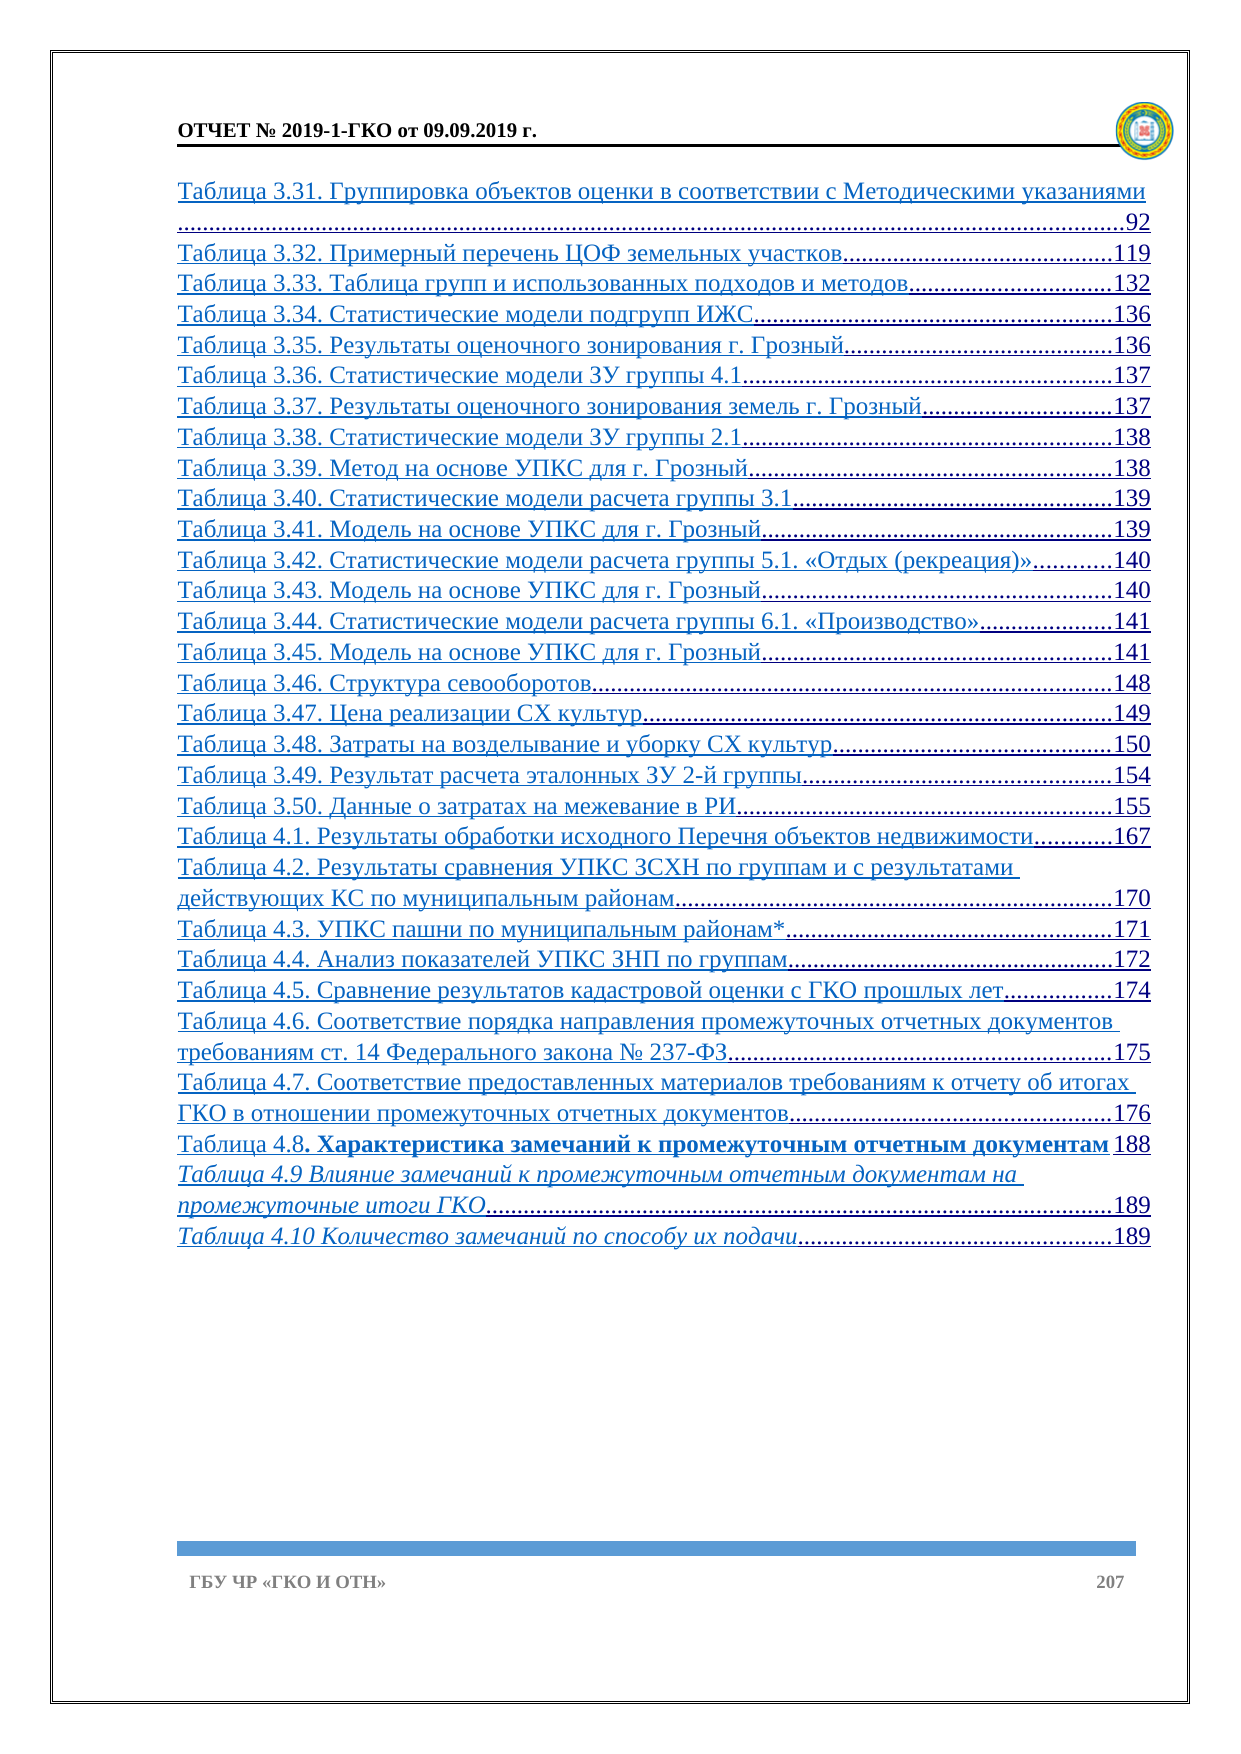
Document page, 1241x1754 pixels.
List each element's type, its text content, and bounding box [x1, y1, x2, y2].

text Таблица 3.43. Модель на основе УПКС для г. Грозный 140 [177, 576, 1152, 604]
text Таблица 3.47. Цена реализации СХ культур 149 [177, 698, 1152, 727]
text Таблица 3.48. Затраты на возделывание и уборку СХ культур 150 [177, 729, 1152, 758]
text Таблица 3.39. Метод на основе УПКС для г. Грозный 138 [177, 453, 1152, 481]
text Таблица 4.6. Соответствие порядка направления промежуточных отчетных документов требованиям ст. 14 Федерального закона № 237-ФЗ 175 [177, 1006, 1152, 1065]
text Таблица 3.49. Результат расчета эталонных ЗУ 2-й группы 154 [177, 760, 1152, 789]
text Таблица 3.31. Группировка объектов оценки в соответствии с Методическими указаниями 92 [177, 176, 1152, 236]
text Таблица 3.46. Структура севооборотов 148 [177, 668, 1152, 697]
text Таблица 3.33. Таблица групп и использованных подходов и методов 132 [177, 268, 1152, 297]
text Таблица 3.44. Статистические модели расчета группы 6.1. «Производство» 141 [177, 606, 1152, 635]
text Таблица 3.37. Результаты оценочного зонирования земель г. Грозный 137 [177, 391, 1152, 420]
text Таблица 4.10 Количество замечаний по способу их подачи 189 [177, 1221, 1152, 1250]
text Таблица 4.9 Влияние замечаний к промежуточным отчетным документам на промежуточные итоги ГКО 189 [177, 1159, 1152, 1219]
text Таблица 3.40. Статистические модели расчета группы 3.1 139 [177, 483, 1152, 512]
text Таблица 3.41. Модель на основе УПКС для г. Грозный 139 [177, 514, 1152, 543]
text Таблица 3.42. Статистические модели расчета группы 5.1. «Отдых (рекреация)» 140 [177, 545, 1152, 574]
text Таблица 3.32. Примерный перечень ЦОФ земельных участков 119 [177, 238, 1152, 266]
text Таблица 3.35. Результаты оценочного зонирования г. Грозный 136 [177, 330, 1152, 358]
text Таблица 4.2. Результаты сравнения УПКС ЗСХН по группам и с результатами действующих КС по муниципальным районам 170 [177, 852, 1152, 912]
text Таблица 4.7. Соответствие предоставленных материалов требованиям к отчету об итогах ГКО в отношении промежуточных отчетных документов 176 [177, 1067, 1152, 1127]
text Таблица 4.8. Характеристика замечаний к промежуточным отчетным документам 188 [177, 1129, 1152, 1157]
text Таблица 4.1. Результаты обработки исходного Перечня объектов недвижимости 167 [177, 821, 1152, 850]
text Таблица 3.34. Статистические модели подгрупп ИЖС 136 [177, 299, 1152, 328]
text Таблица 3.36. Статистические модели ЗУ группы 4.1 137 [177, 361, 1152, 389]
text Таблица 4.3. УПКС пашни по муниципальным районам* 171 [177, 914, 1152, 942]
text Таблица 4.5. Сравнение результатов кадастровой оценки с ГКО прошлых лет 174 [177, 975, 1152, 1004]
text Таблица 3.50. Данные о затратах на межевание в РИ 155 [177, 791, 1152, 819]
text Таблица 4.4. Анализ показателей УПКС ЗНП по группам 172 [177, 944, 1152, 973]
text Таблица 3.38. Статистические модели ЗУ группы 2.1 138 [177, 422, 1152, 451]
text Таблица 3.45. Модель на основе УПКС для г. Грозный 141 [177, 637, 1152, 666]
